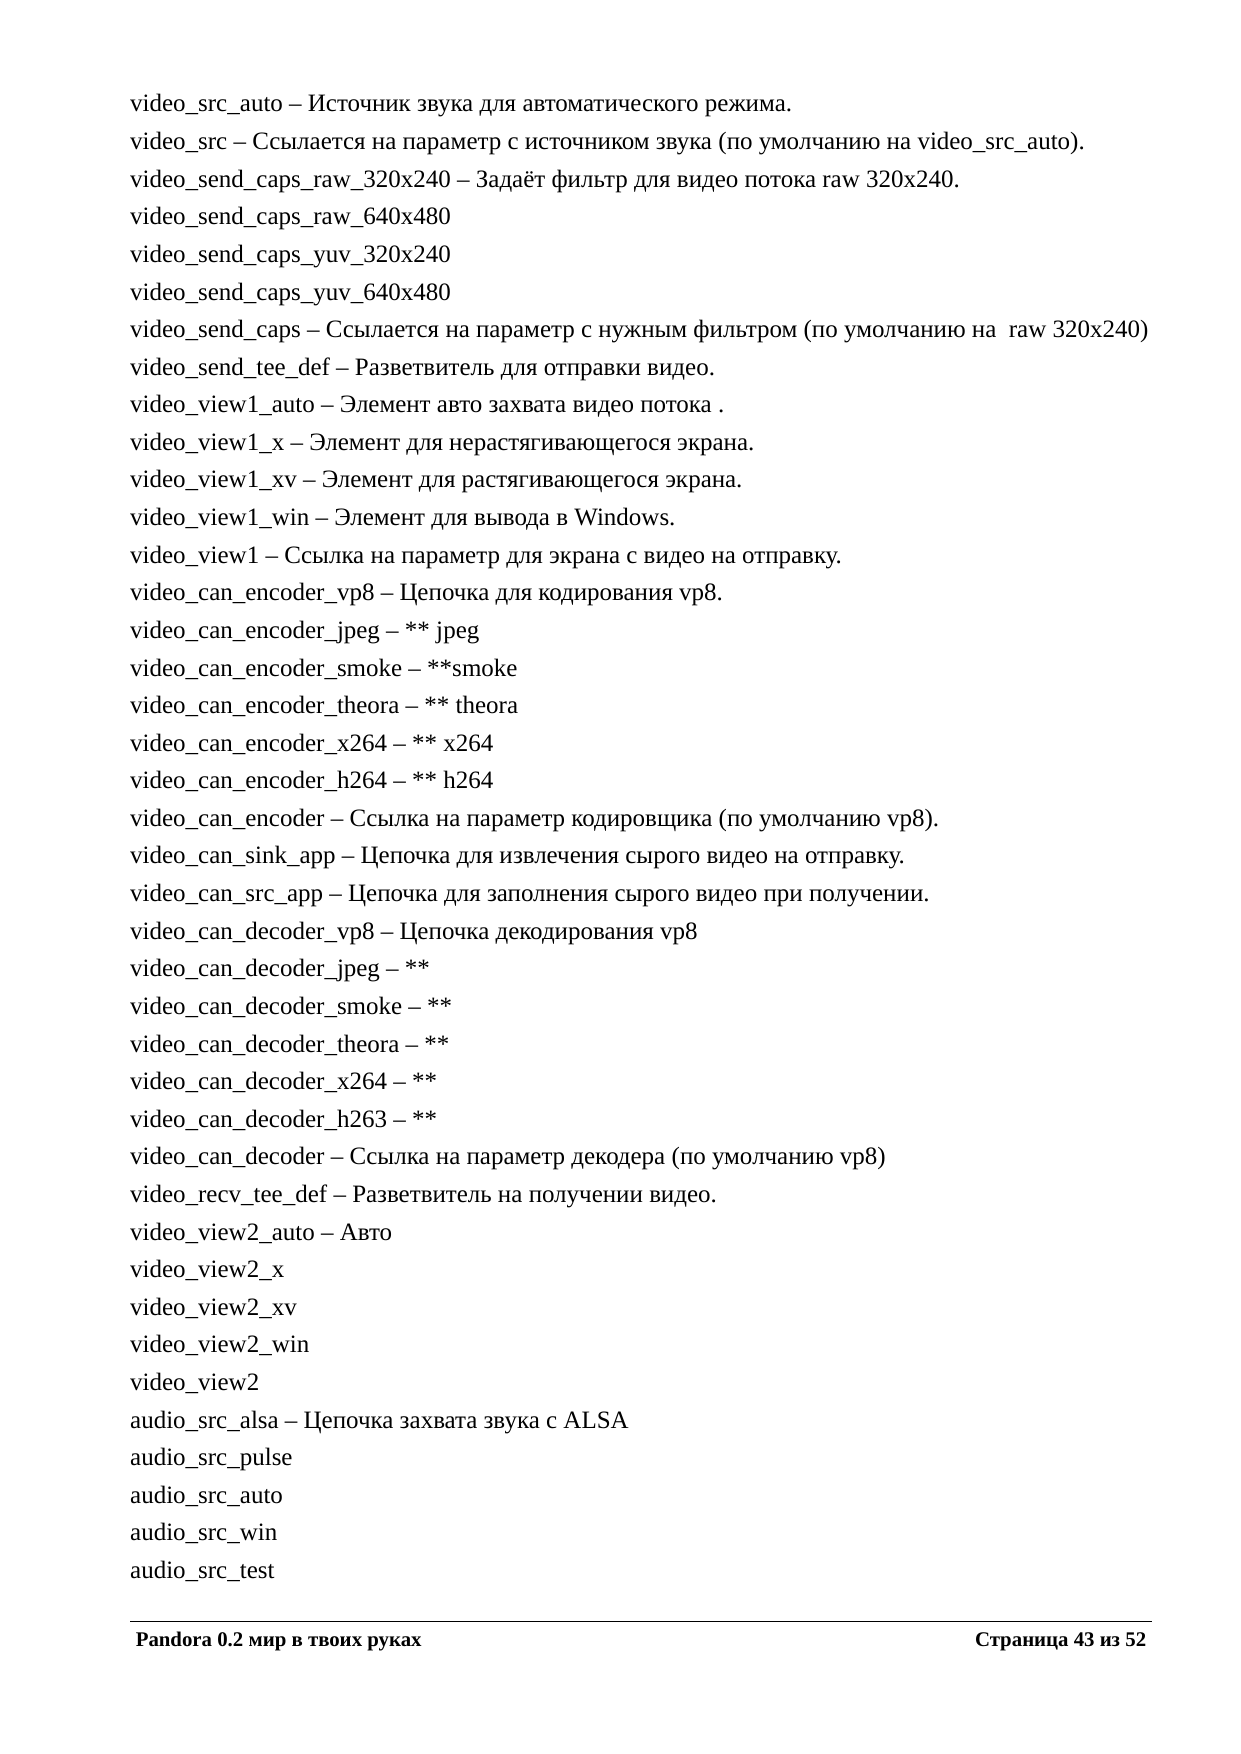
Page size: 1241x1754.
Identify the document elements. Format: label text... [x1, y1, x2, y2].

text video_view2 [130, 1367, 1152, 1396]
text video_can_encoder_h264 – ** h264 [130, 765, 1152, 794]
text audio_src_test [130, 1555, 1152, 1584]
text video_src – Ссылается на параметр с источником звука (по умолчанию на video_src_auto). [130, 126, 1152, 155]
text video_send_caps_yuv_320x240 [130, 239, 1152, 268]
text video_can_decoder_h263 – ** [130, 1104, 1152, 1133]
text video_can_encoder_jpeg – ** jpeg [130, 615, 1152, 644]
text video_can_decoder_x264 – ** [130, 1066, 1152, 1095]
text video_view1 – Ссылка на параметр для экрана с видео на отправку. [130, 540, 1152, 568]
text video_can_decoder_theora – ** [130, 1029, 1152, 1057]
text video_can_encoder_vp8 – Цепочка для кодирования vp8. [130, 577, 1152, 606]
text video_view2_x [130, 1254, 1152, 1283]
text video_view1_x – Элемент для нерастягивающегося экрана. [130, 427, 1152, 456]
text video_can_encoder_smoke – **smoke [130, 653, 1152, 681]
text video_can_decoder – Ссылка на параметр декодера (по умолчанию vp8) [130, 1141, 1152, 1170]
text audio_src_win [130, 1517, 1152, 1546]
text video_can_encoder – Ссылка на параметр кодировщика (по умолчанию vp8). [130, 803, 1152, 832]
text video_view2_win [130, 1329, 1152, 1358]
text video_src_auto – Источник звука для автоматического режима. [130, 88, 1152, 117]
text video_can_encoder_x264 – ** x264 [130, 728, 1152, 757]
text video_can_decoder_vp8 – Цепочка декодирования vp8 [130, 916, 1152, 944]
text video_send_caps_raw_640x480 [130, 201, 1152, 230]
text video_recv_tee_def – Разветвитель на получении видео. [130, 1179, 1152, 1208]
text video_can_decoder_smoke – ** [130, 991, 1152, 1020]
text video_can_encoder_theora – ** theora [130, 690, 1152, 719]
text video_send_caps – Ссылается на параметр с нужным фильтром (по умолчанию на raw 320x240) [130, 314, 1152, 343]
text video_can_src_app – Цепочка для заполнения сырого видео при получении. [130, 878, 1152, 907]
text video_send_caps_raw_320x240 – Задаёт фильтр для видео потока raw 320x240. [130, 164, 1152, 192]
text video_can_decoder_jpeg – ** [130, 953, 1152, 982]
text video_view1_xv – Элемент для растягивающегося экрана. [130, 464, 1152, 493]
text audio_src_alsa – Цепочка захвата звука с ALSA [130, 1405, 1152, 1433]
text video_can_sink_app – Цепочка для извлечения сырого видео на отправку. [130, 841, 1152, 869]
text video_view2_xv [130, 1292, 1152, 1321]
text video_view2_auto – Авто [130, 1217, 1152, 1245]
text video_send_caps_yuv_640x480 [130, 277, 1152, 305]
text video_send_tee_def – Разветвитель для отправки видео. [130, 352, 1152, 381]
text video_view1_win – Элемент для вывода в Windows. [130, 502, 1152, 531]
text audio_src_auto [130, 1480, 1152, 1509]
text audio_src_pulse [130, 1442, 1152, 1471]
text video_view1_auto – Элемент авто захвата видео потока . [130, 389, 1152, 418]
